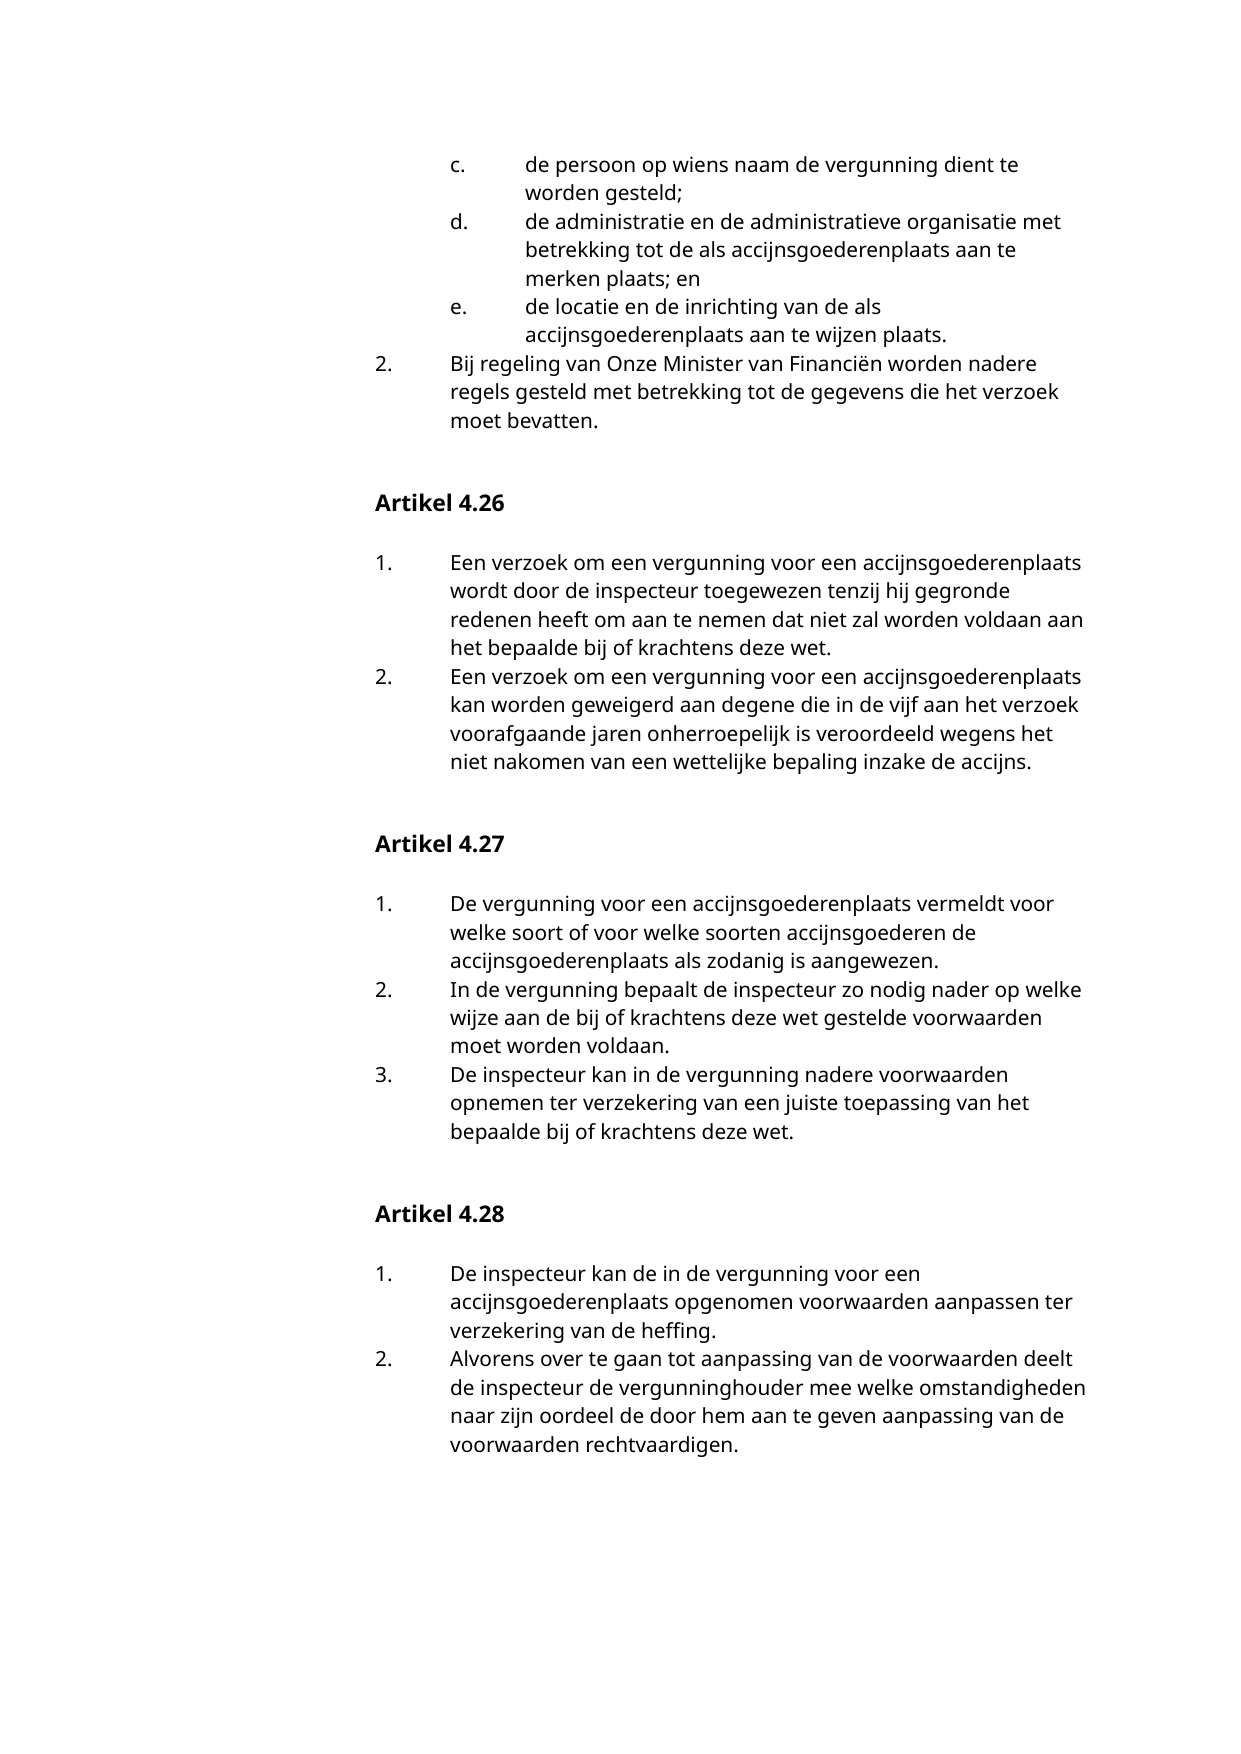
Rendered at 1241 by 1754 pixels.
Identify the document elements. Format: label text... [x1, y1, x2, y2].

subtitle Artikel 4.27 [375, 828, 1090, 859]
list Een verzoek om een vergunning voor een accijnsgoederenplaats kan worden geweigerd aan degene die in de vijf aan het verzoek voorafgaande jaren onherroepelijk is veroordeeld wegens het niet nakomen van een wettelijke bepaling inzake de accijns. [375, 662, 1090, 776]
list Alvorens over te gaan tot aanpassing van de voorwaarden deelt de inspecteur de vergunninghouder mee welke omstandigheden naar zijn oordeel de door hem aan te geven aanpassing van de voorwaarden rechtvaardigen. [375, 1344, 1090, 1458]
list Bij regeling van Onze Minister van Financiën worden nadere regels gesteld met betrekking tot de gegevens die het verzoek moet bevatten. [375, 349, 1090, 434]
list De vergunning voor een accijnsgoederenplaats vermeldt voor welke soort of voor welke soorten accijnsgoederen de accijnsgoederenplaats als zodanig is aangewezen. [375, 889, 1090, 975]
subtitle Artikel 4.26 [375, 487, 1090, 518]
list de administratie en de administratieve organisatie met betrekking tot de als accijnsgoederenplaats aan te merken plaats; en [450, 207, 1090, 292]
list De inspecteur kan in de vergunning nadere voorwaarden opnemen ter verzekering van een juiste toepassing van het bepaalde bij of krachtens deze wet. [375, 1060, 1090, 1145]
list de locatie en de inrichting van de als accijnsgoederenplaats aan te wijzen plaats. [450, 292, 1090, 349]
subtitle Artikel 4.28 [375, 1198, 1090, 1229]
list In de vergunning bepaalt de inspecteur zo nodig nader op welke wijze aan de bij of krachtens deze wet gestelde voorwaarden moet worden voldaan. [375, 975, 1090, 1060]
list De inspecteur kan de in de vergunning voor een accijnsgoederenplaats opgenomen voorwaarden aanpassen ter verzekering van de heffing. [375, 1259, 1090, 1344]
list de persoon op wiens naam de vergunning dient te worden gesteld; [450, 150, 1090, 207]
list Een verzoek om een vergunning voor een accijnsgoederenplaats wordt door de inspecteur toegewezen tenzij hij gegronde redenen heeft om aan te nemen dat niet zal worden voldaan aan het bepaalde bij of krachtens deze wet. [375, 548, 1090, 662]
